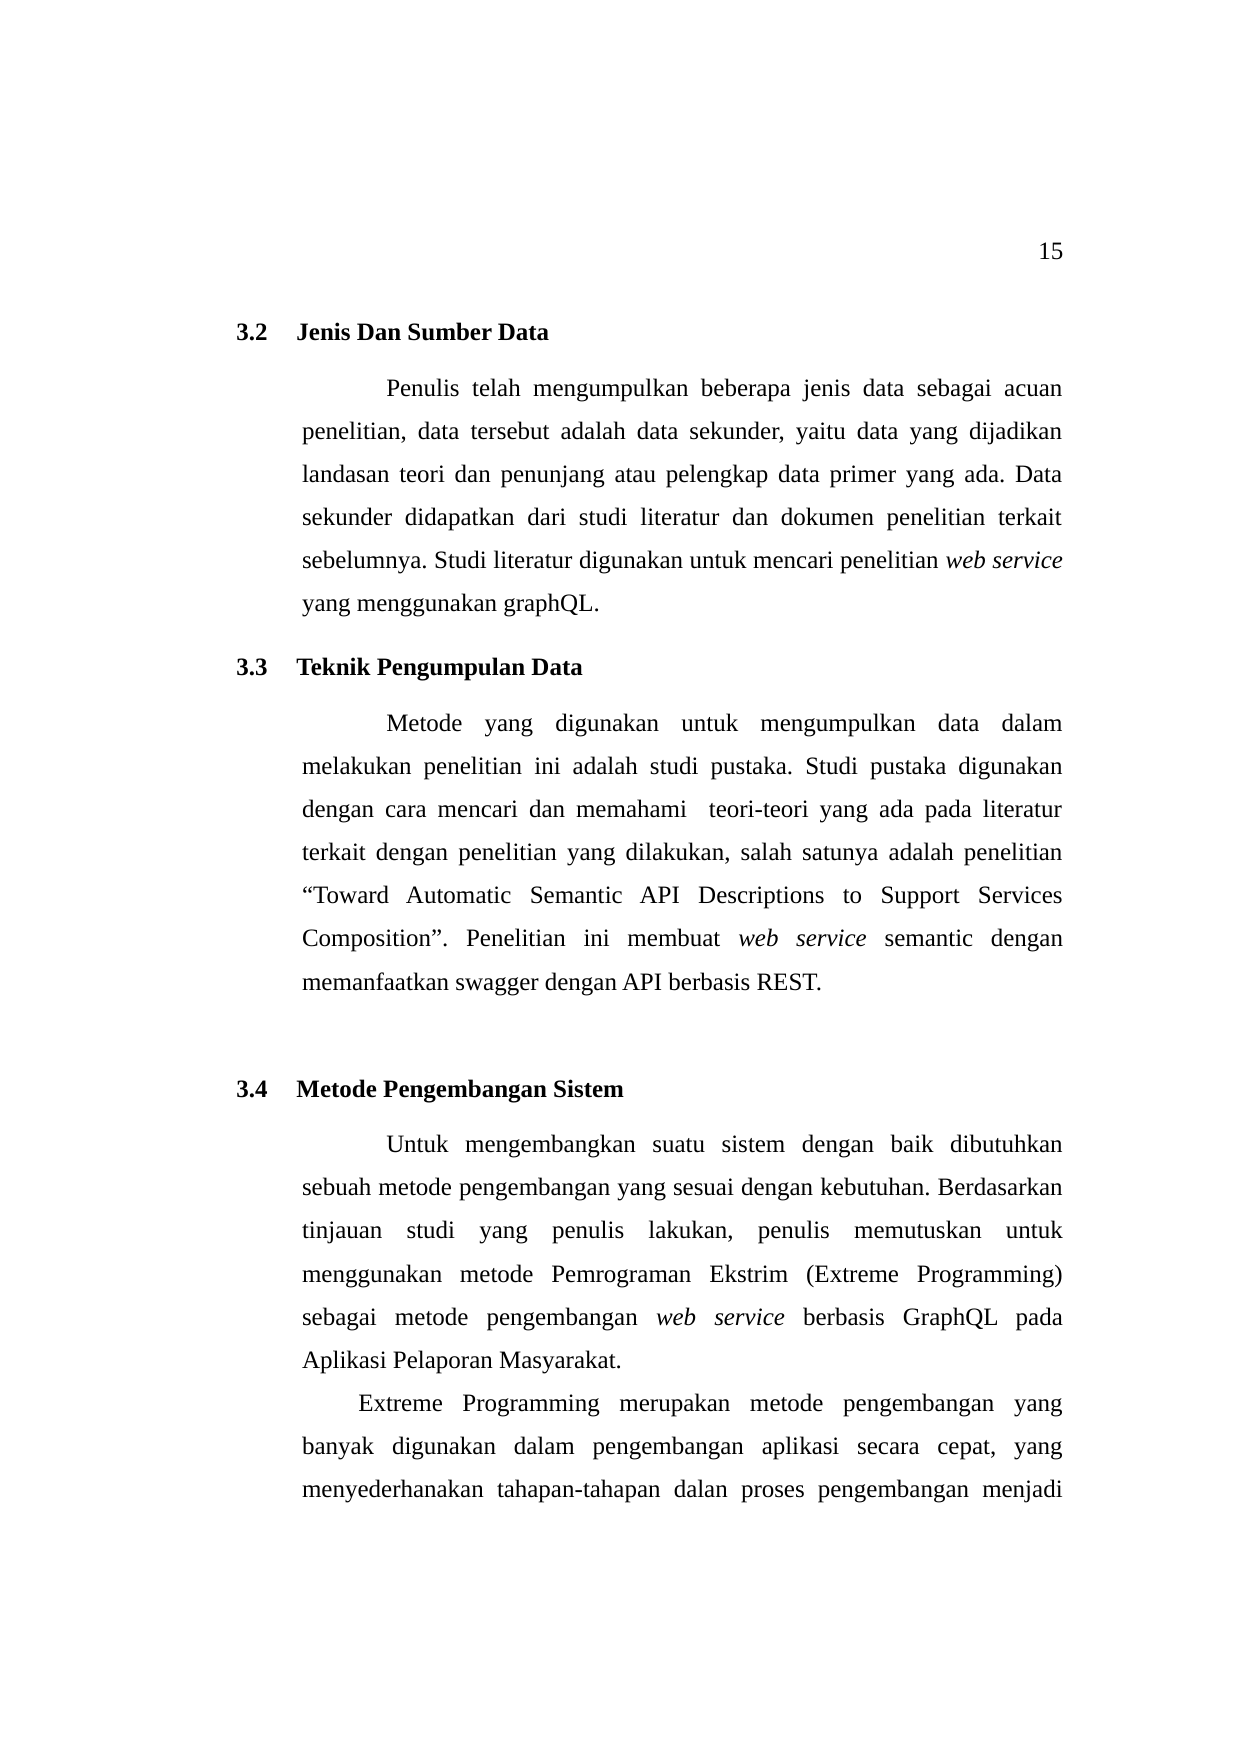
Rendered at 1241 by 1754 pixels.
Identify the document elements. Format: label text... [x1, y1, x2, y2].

subtitle Jenis dan sumber Data [236, 317, 1063, 346]
subtitle Metode yang digunakan untuk mengumpulkan data dalam melakukan penelitian ini adalah studi pustaka. Studi pustaka digunakan dengan cara mencari dan memahami teori-teori yang ada pada literatur terkait dengan penelitian yang dilakukan, salah satunya adalah penelitian “Toward Automatic Semantic API Descriptions to Support Services Composition”. Penelitian ini membuat web service semantic dengan memanfaatkan swagger dengan API berbasis REST. [302, 708, 1063, 995]
subtitle Metode pengembangan sistem [236, 1074, 1063, 1102]
subtitle Untuk mengembangkan suatu sistem dengan baik dibutuhkan sebuah metode pengembangan yang sesuai dengan kebutuhan. Berdasarkan tinjauan studi yang penulis lakukan, penulis memutuskan untuk menggunakan metode Pemrograman Ekstrim (Extreme Programming) sebagai metode pengembangan web service berbasis GraphQL pada Aplikasi Pelaporan Masyarakat. [302, 1129, 1063, 1374]
subtitle Extreme Programming merupakan metode pengembangan yang banyak digunakan dalam pengembangan aplikasi secara cepat, yang menyederhanakan tahapan-tahapan dalan proses pengembangan menjadi [302, 1388, 1063, 1503]
subtitle Teknik Pengumpulan data [236, 652, 1063, 681]
subtitle Penulis telah mengumpulkan beberapa jenis data sebagai acuan penelitian, data tersebut adalah data sekunder, yaitu data yang dijadikan landasan teori dan penunjang atau pelengkap data primer yang ada. Data sekunder didapatkan dari studi literatur dan dokumen penelitian terkait sebelumnya. Studi literatur digunakan untuk mencari penelitian web service yang menggunakan graphQL. [302, 373, 1063, 617]
